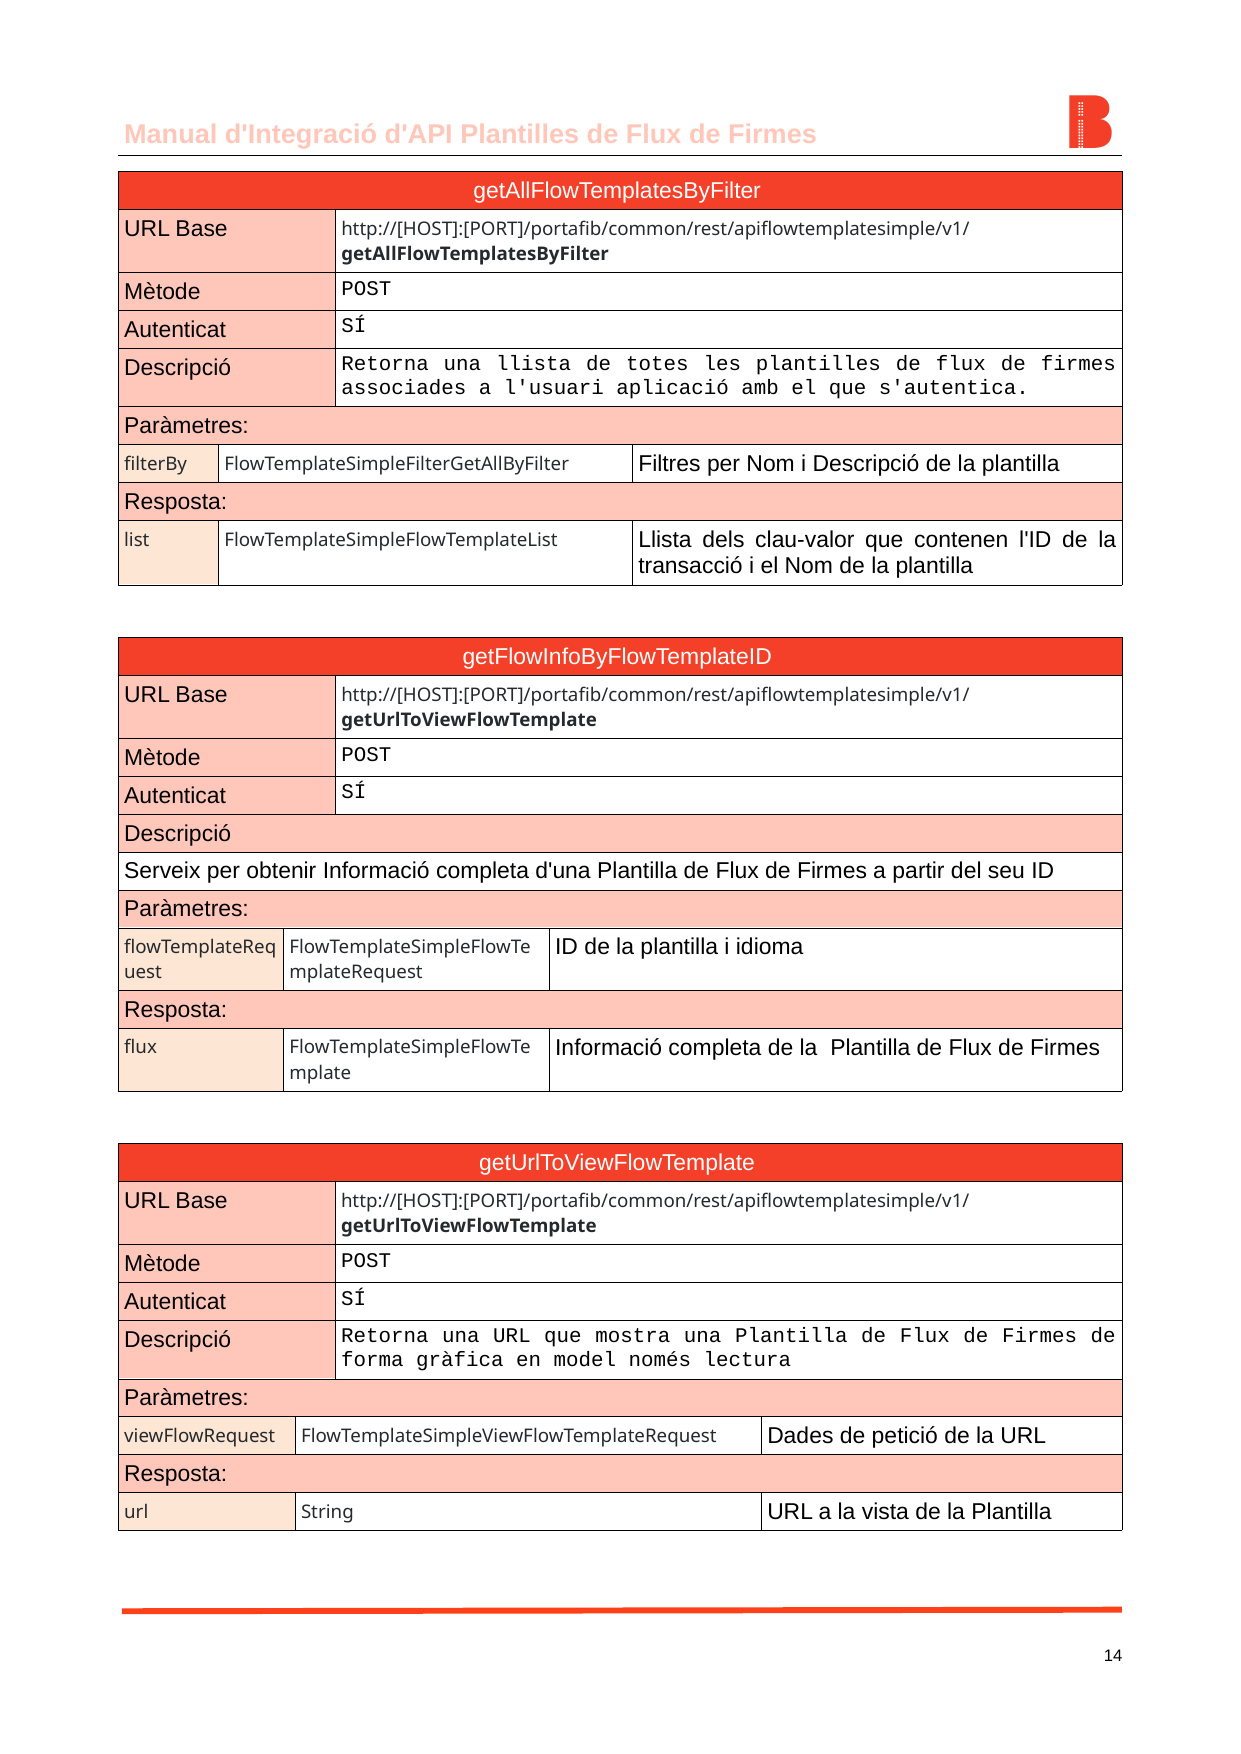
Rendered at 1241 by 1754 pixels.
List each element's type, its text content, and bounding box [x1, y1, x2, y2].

picture [1063, 94, 1117, 150]
table_cell viewFlowRequest [119, 1417, 295, 1454]
table_cell Autenticat [119, 311, 335, 348]
table_cell URL a la vista de la Plantilla [762, 1493, 1122, 1530]
table_cell Paràmetres: [119, 891, 1122, 927]
table_cell URL Base [119, 210, 335, 272]
table_header getAllFlowTemplatesByFilter [119, 172, 1122, 209]
table_cell http://[HOST]:[PORT]/portafib/common/rest/apiflowtemplatesimple/v1/ getUrlToViewFlowTemplate [336, 1182, 1122, 1244]
table_cell SÍ [336, 1283, 1122, 1320]
table_cell Descripció [119, 815, 1122, 852]
table_cell POST [336, 273, 1122, 310]
table_header getUrlToViewFlowTemplate [119, 1144, 1122, 1181]
table_cell Paràmetres: [119, 407, 1122, 444]
table_cell POST [336, 739, 1122, 776]
table_cell flowTemplateRequest [119, 929, 283, 990]
table_cell URL Base [119, 1182, 335, 1244]
table_cell flux [119, 1029, 283, 1091]
table_cell Informació completa de la Plantilla de Flux de Firmes [550, 1029, 1122, 1091]
table_cell Serveix per obtenir Informació completa d'una Plantilla de Flux de Firmes a partir del seu ID [119, 853, 1122, 889]
table_cell Llista dels clau-valor que contenen l'ID de la transacció i el Nom de la plantilla [633, 521, 1122, 584]
table_cell url [119, 1493, 295, 1530]
table_cell FlowTemplateSimpleFlowTemplateList [219, 521, 632, 584]
table_cell FlowTemplateSimpleFlowTemplateRequest [284, 929, 549, 990]
table_cell ID de la plantilla i idioma [550, 929, 1122, 990]
table_cell http://[HOST]:[PORT]/portafib/common/rest/apiflowtemplatesimple/v1/ getAllFlowTemplatesByFilter [336, 210, 1122, 272]
table_cell FlowTemplateSimpleFlowTemplate [284, 1029, 549, 1091]
table_cell list [119, 521, 218, 584]
table_cell filterBy [119, 445, 218, 482]
table_cell Retorna una llista de totes les plantilles de flux de firmes associades a l'usuari aplicació amb el que s'autentica. [336, 349, 1122, 406]
table_cell SÍ [336, 311, 1122, 348]
table_cell POST [336, 1245, 1122, 1282]
table_cell Mètode [119, 1245, 335, 1282]
table_header getFlowInfoByFlowTemplateID [119, 638, 1122, 675]
table_cell Autenticat [119, 1283, 335, 1320]
table_cell Descripció [119, 349, 335, 406]
table_cell Descripció [119, 1321, 335, 1378]
table_cell Resposta: [119, 483, 1122, 520]
table_cell FlowTemplateSimpleFilterGetAllByFilter [219, 445, 632, 482]
table_cell Mètode [119, 273, 335, 310]
table_cell FlowTemplateSimpleViewFlowTemplateRequest [296, 1417, 761, 1454]
table_cell String [296, 1493, 761, 1530]
table_cell Mètode [119, 739, 335, 776]
table_cell Resposta: [119, 991, 1122, 1028]
table_cell Dades de petició de la URL [762, 1417, 1122, 1454]
table_cell URL Base [119, 676, 335, 738]
table_cell Autenticat [119, 777, 335, 814]
table_cell Filtres per Nom i Descripció de la plantilla [633, 445, 1122, 482]
table_cell Paràmetres: [119, 1380, 1122, 1416]
table_cell http://[HOST]:[PORT]/portafib/common/rest/apiflowtemplatesimple/v1/ getUrlToViewFlowTemplate [336, 676, 1122, 738]
table_cell SÍ [336, 777, 1122, 814]
table_cell Retorna una URL que mostra una Plantilla de Flux de Firmes de forma gràfica en model només lectura [336, 1321, 1122, 1378]
table_cell Resposta: [119, 1455, 1122, 1492]
